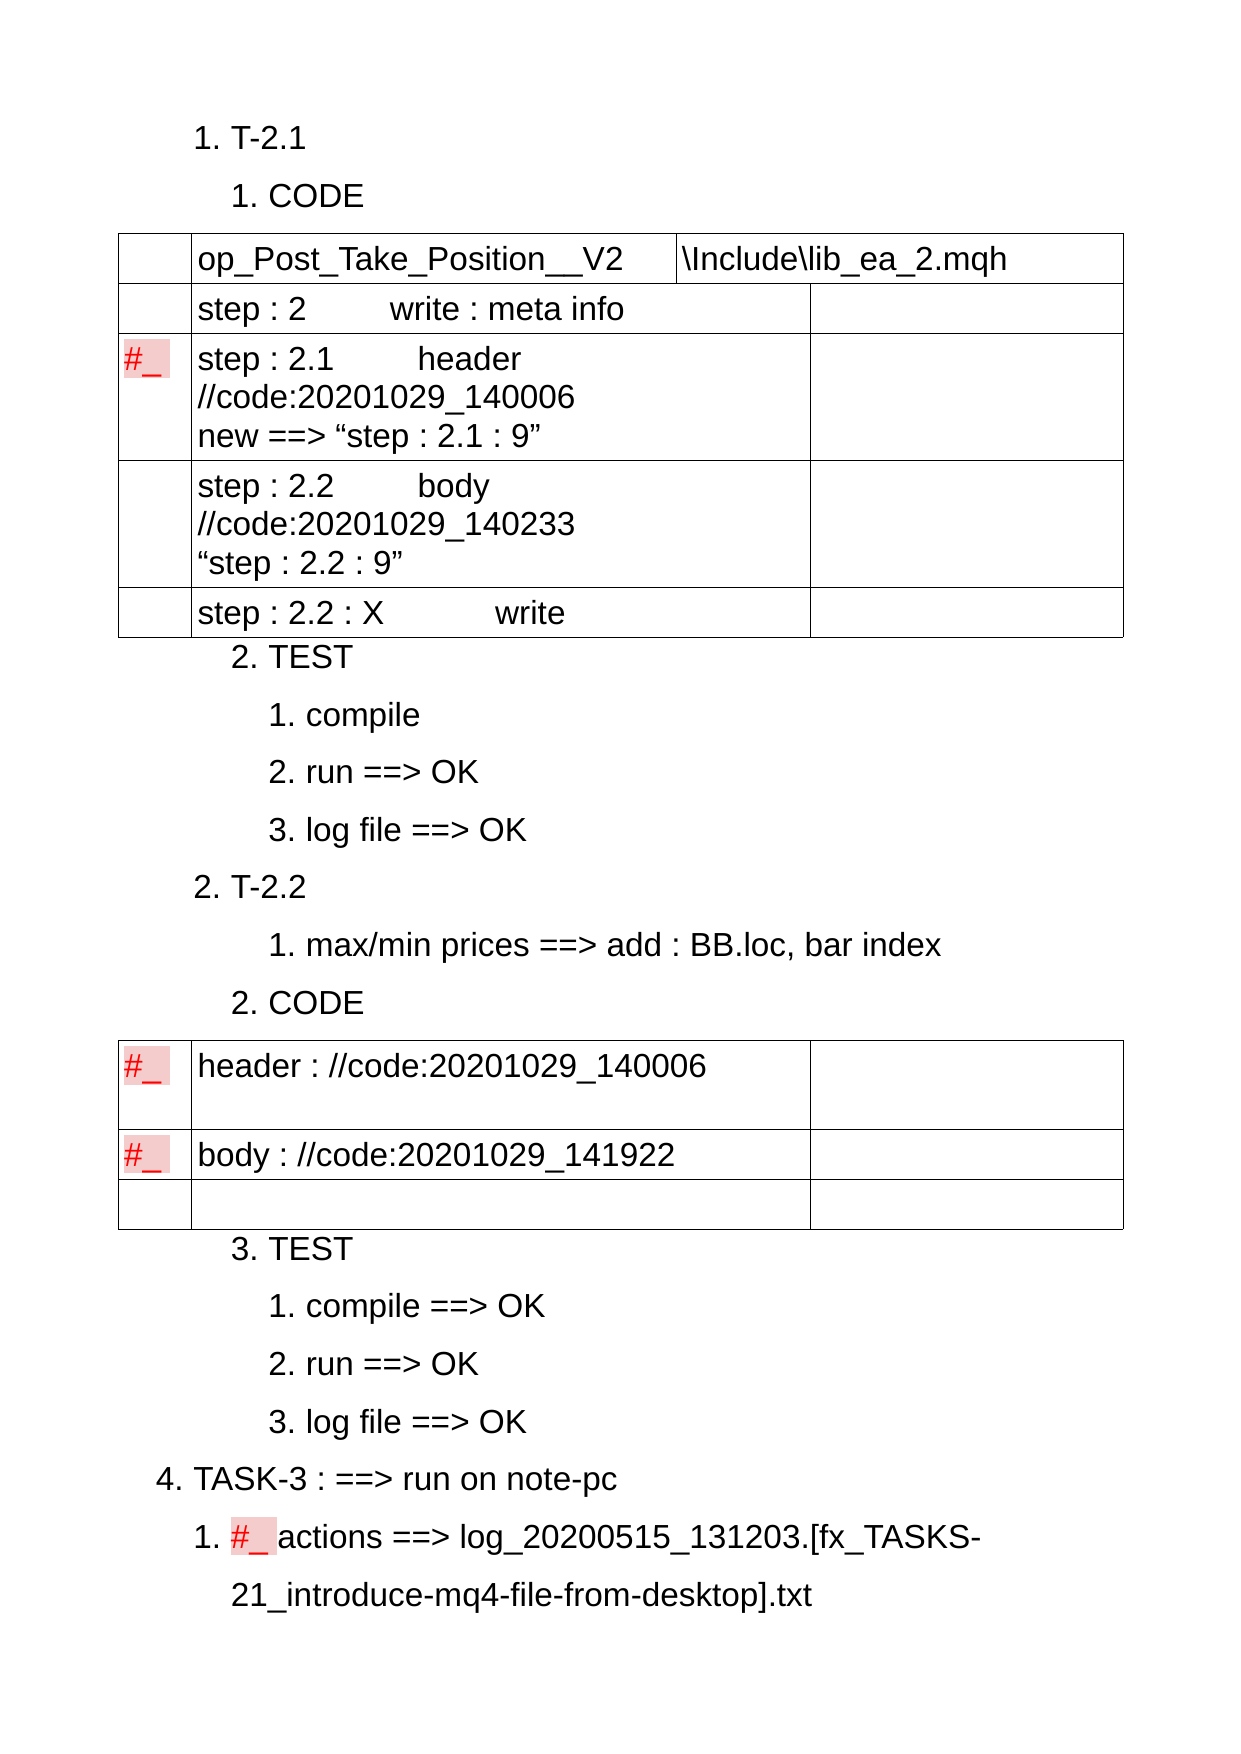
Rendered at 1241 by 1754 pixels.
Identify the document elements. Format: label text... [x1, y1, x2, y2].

table_cell [811, 1180, 1123, 1229]
list run ==> OK [268, 752, 1122, 791]
table_cell #_ [119, 334, 191, 460]
list compile ==> OK [268, 1287, 1122, 1325]
table_cell #_ [119, 1130, 191, 1179]
table_header [811, 1041, 1123, 1129]
table_header #_ [119, 1041, 191, 1129]
list CODE [231, 983, 1122, 1021]
table_cell [811, 284, 1123, 333]
table_cell [192, 1180, 810, 1229]
table_header [119, 234, 191, 283]
list #_ actions ==> log_20200515_131203.[fx_TASKS-21_introduce-mq4-file-from-desktop].txt [193, 1517, 1122, 1613]
table_header header : //code:20201029_140006 [192, 1041, 810, 1129]
table_cell [811, 461, 1123, 587]
table_cell [811, 1130, 1123, 1179]
table_cell [119, 284, 191, 333]
table_cell step : 2.2 : X write [192, 588, 810, 637]
list T-2.1 [193, 118, 1122, 157]
list log file ==> OK [268, 810, 1122, 848]
list max/min prices ==> add : BB.loc, bar index [268, 925, 1122, 964]
table_cell [811, 588, 1123, 637]
list log file ==> OK [268, 1402, 1122, 1440]
table_cell [119, 461, 191, 587]
table_cell [119, 588, 191, 637]
list run ==> OK [268, 1344, 1122, 1383]
list TEST [231, 638, 1122, 676]
table_header \Include\lib_ea_2.mqh [677, 234, 1123, 283]
list TEST [231, 1230, 1122, 1267]
table_cell [119, 1180, 191, 1229]
table_header op_Post_Take_Position__V2 [192, 234, 676, 283]
list T-2.2 [193, 868, 1122, 906]
list compile [268, 695, 1122, 733]
table_cell step : 2.2 body //code:20201029_140233 “step : 2.2 : 9” [192, 461, 810, 587]
table_cell body : //code:20201029_141922 [192, 1130, 810, 1179]
list CODE [231, 176, 1122, 214]
list TASK-3 : ==> run on note-pc [156, 1459, 1122, 1498]
table_cell [811, 334, 1123, 460]
table_cell step : 2 write : meta info [192, 284, 810, 333]
table_cell step : 2.1 header //code:20201029_140006 new ==> “step : 2.1 : 9” [192, 334, 810, 460]
